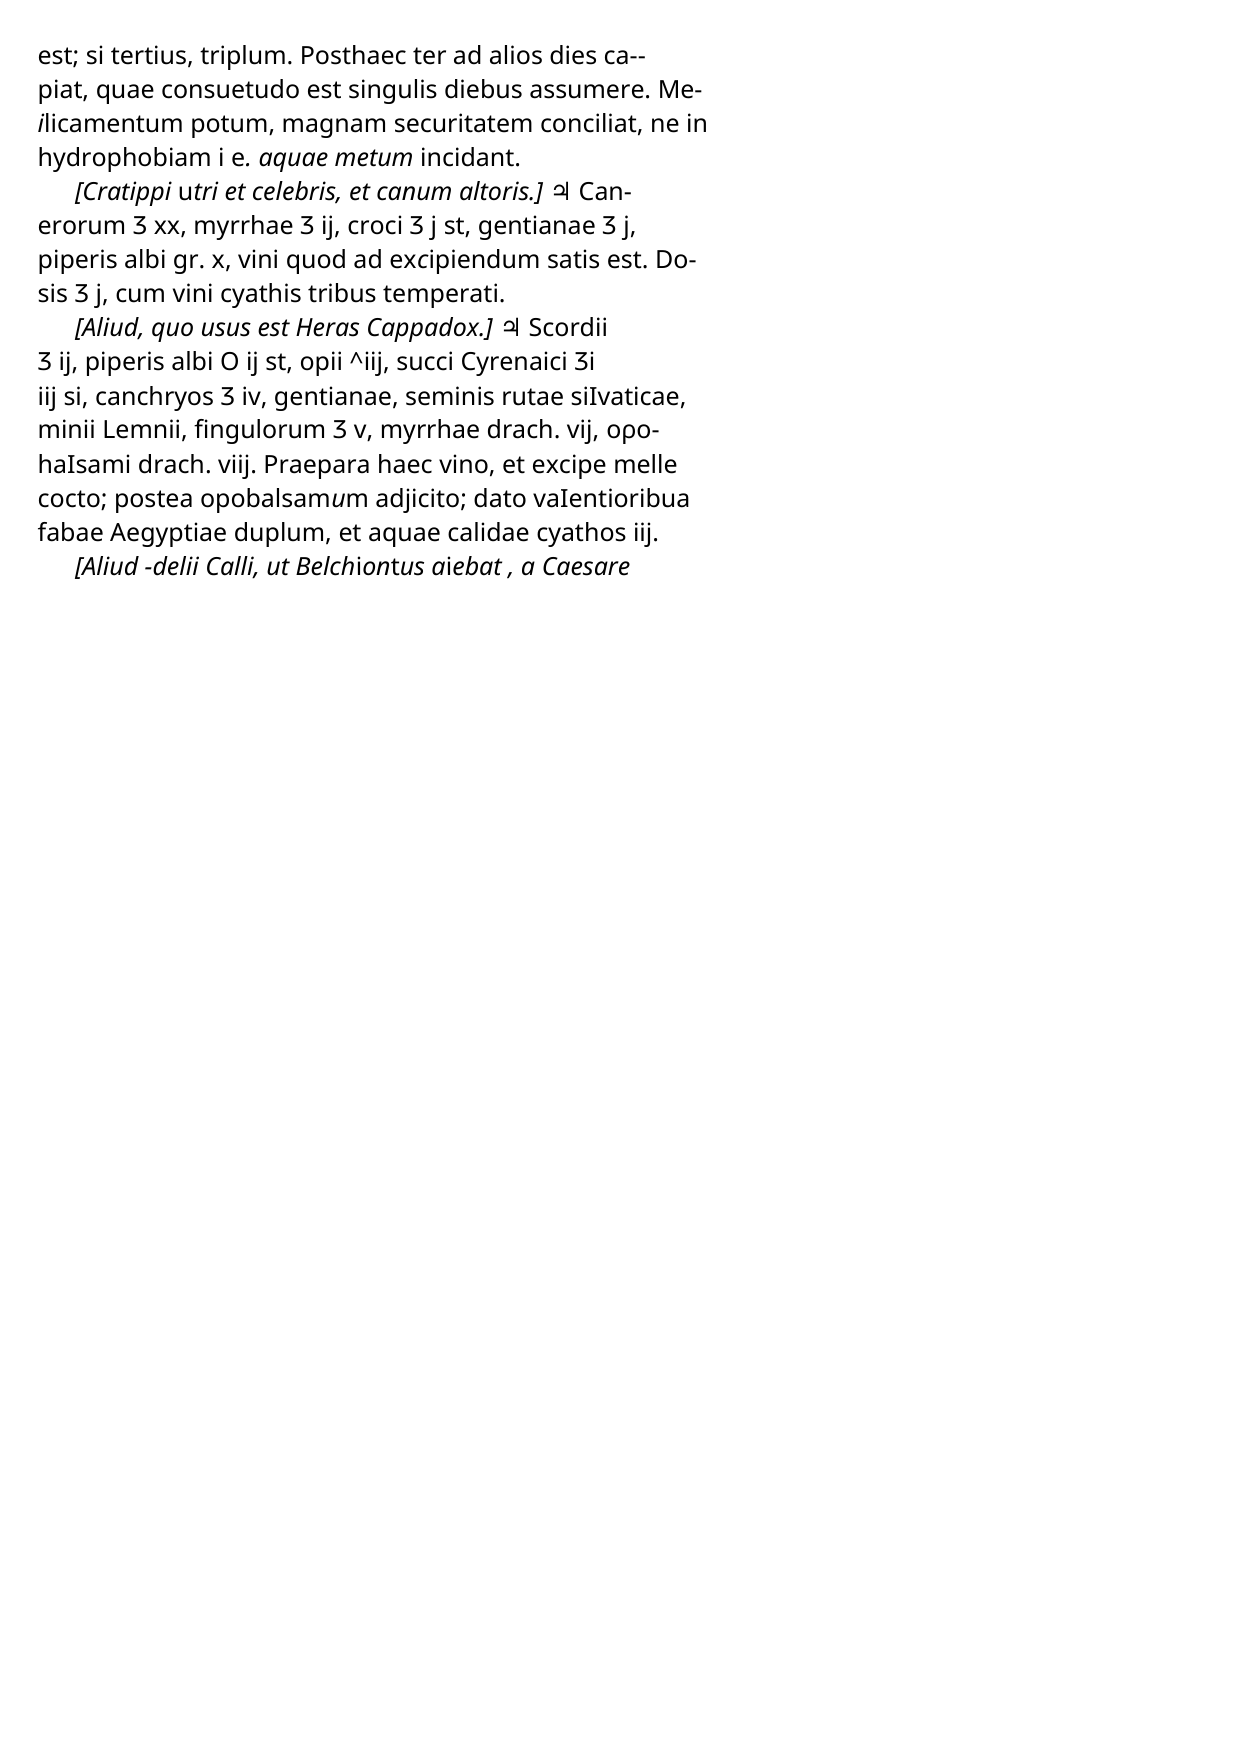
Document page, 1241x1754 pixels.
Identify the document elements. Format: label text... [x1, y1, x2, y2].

text [Cratippi utri et celebris, et canum altoris.] ♃ Can- erorum Ʒ xx, myrrhae Ʒ ij, croci Ʒ j st, gentianae Ʒ j, piperis albi gr. x, vini quod ad excipiendum satis est. Do- sis Ʒ j, cum vini cyathis tribus temperati. [37, 174, 1203, 310]
text [Aliud, quo usus est Heras Cappadox.] ♃ Scordii Ʒ ij, piperis albi O ij st, opii ^iij, succi Cyrenaici Ʒi iij si, canchryos Ʒ iv, gentianae, seminis rutae siIvaticae, minii Lemnii, fingulorum Ʒ v, myrrhae drach. vij, ορο- haIsami drach. viij. Praepara haec vino, et excipe melle cocto; postea opobalsamum adjicito; dato vaIentioribua fabae Aegyptiae duplum, et aquae calidae cyathos iij. [37, 310, 1203, 548]
text est; si tertius, triplum. Posthaec ter ad alios dies ca-- piat, quae consuetudo est singulis diebus assumere. Me- ilicamentum potum, magnam securitatem conciliat, ne in hydrophobiam i e. aquae metum incidant. [37, 37, 1203, 174]
text [Aliud -delii Calli, ut Belchiontus aiebat , a Caesare [37, 548, 1203, 582]
